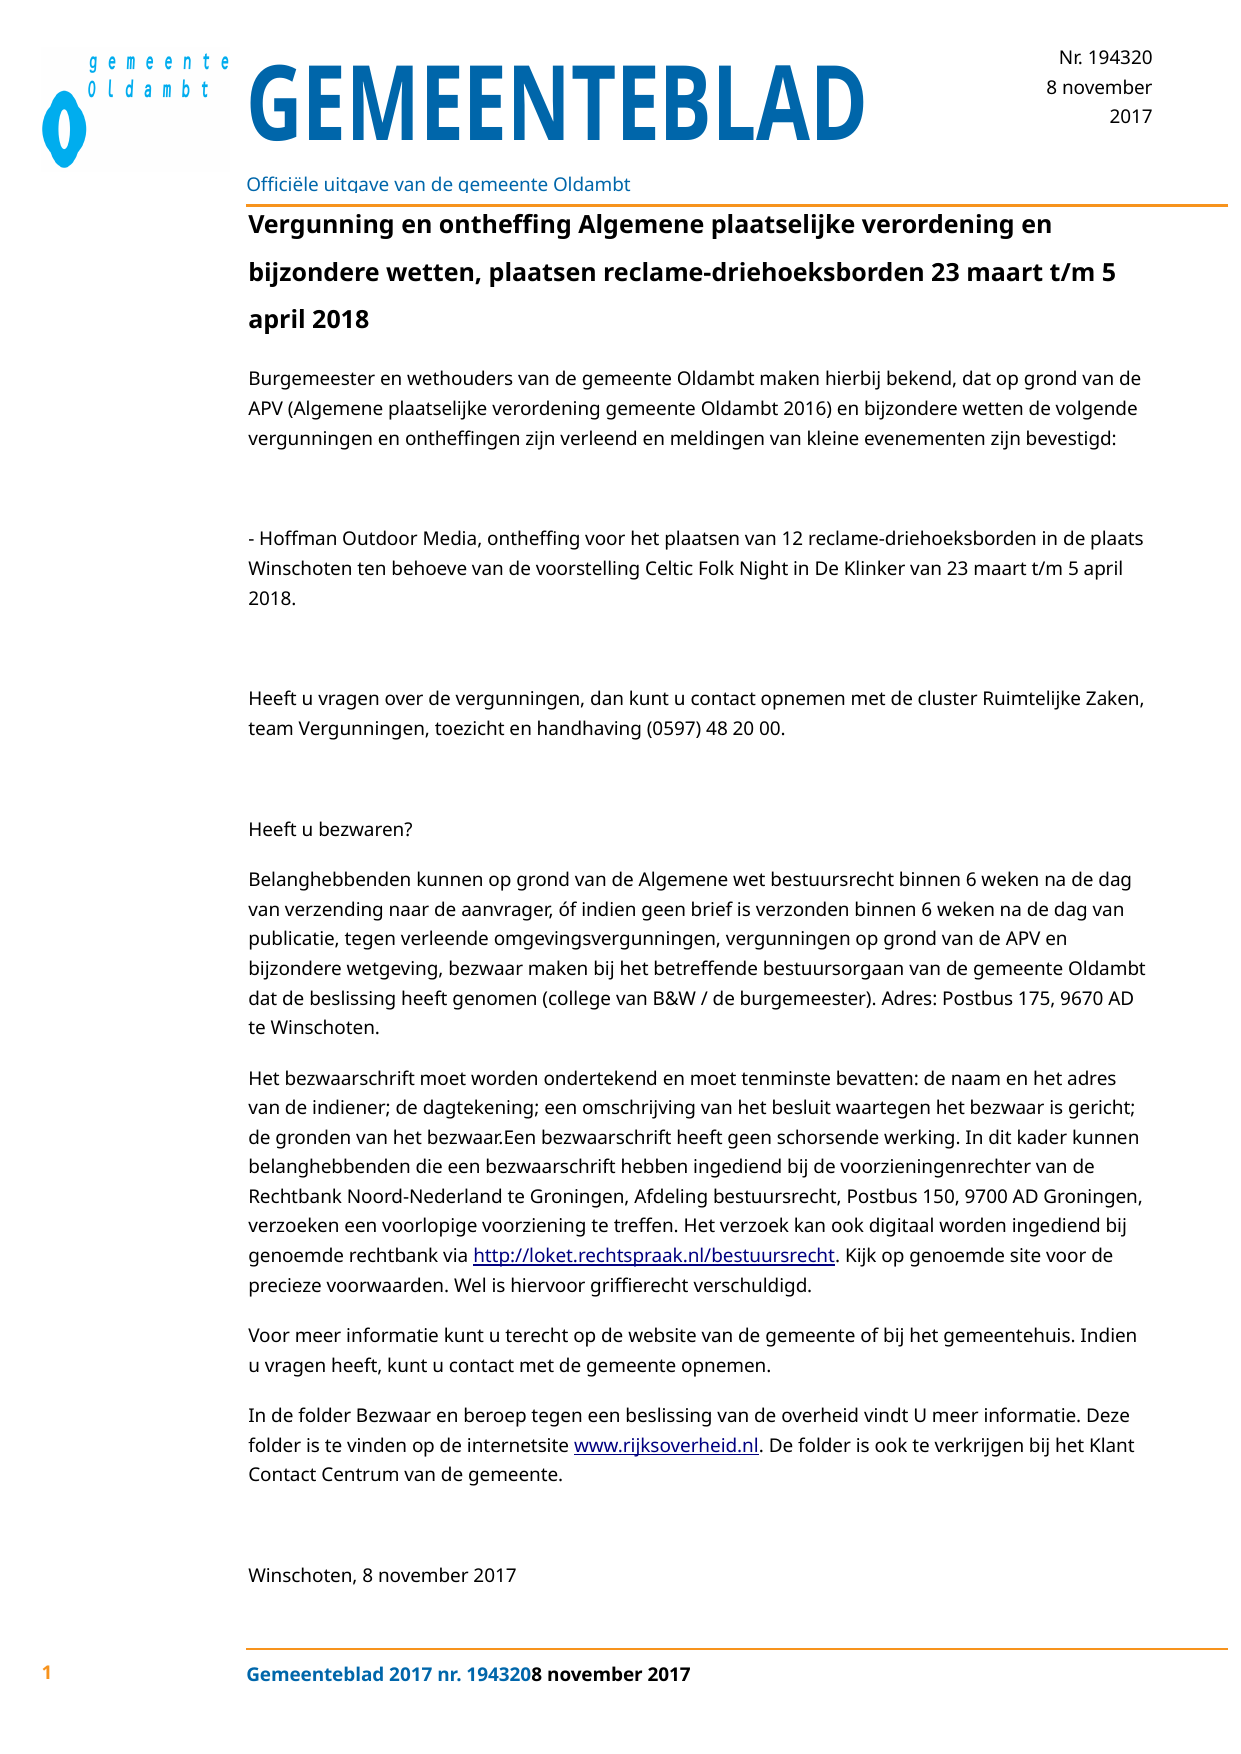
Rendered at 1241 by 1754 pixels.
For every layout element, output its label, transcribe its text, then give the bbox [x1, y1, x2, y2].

text Voor meer informatie kunt u terecht op de website van de gemeente of bij het gemeentehuis. Indien u vragen heeft, kunt u contact met de gemeente opnemen. [248, 1322, 1152, 1377]
text - Hoffman Outdoor Media, ontheffing voor het plaatsen van 12 reclame-driehoeksborden in de plaats Winschoten ten behoeve van de voorstelling Celtic Folk Night in De Klinker van 23 maart t/m 5 april 2018. [248, 526, 1152, 610]
text Belanghebbenden kunnen op grond van de Algemene wet bestuursrecht binnen 6 weken na de dag van verzending naar de aanvrager, óf indien geen brief is verzonden binnen 6 weken na de dag van publicatie, tegen verleende omgevingsvergunningen, vergunningen op grond van de APV en bijzondere wetgeving, bezwaar maken bij het betreffende bestuursorgaan van de gemeente Oldambt dat de beslissing heeft genomen (college van B&W / de burgemeester). Adres: Postbus 175, 9670 AD te Winschoten. [248, 866, 1152, 1040]
picture [41, 47, 231, 172]
text Burgemeester en wethouders van de gemeente Oldambt maken hierbij bekend, dat op grond van de APV (Algemene plaatselijke verordening gemeente Oldambt 2016) en bijzondere wetten de volgende vergunningen en ontheffingen zijn verleend en meldingen van kleine evenementen zijn bevestigd: [248, 366, 1152, 450]
text Vergunning en ontheffing Algemene plaatselijke verordening en bijzondere wetten, plaatsen reclame-driehoeksborden 23 maart t/m 5 april 2018 [248, 207, 1152, 336]
text Het bezwaarschrift moet worden ondertekend en moet tenminste bevatten: de naam en het adres van de indiener; de dagtekening; een omschrijving van het besluit waartegen het bezwaar is gericht; de gronden van het bezwaar.Een bezwaarschrift heeft geen schorsende werking. In dit kader kunnen belanghebbenden die een bezwaarschrift hebben ingediend bij de voorzieningenrechter van de Rechtbank Noord-Nederland te Groningen, Afdeling bestuursrecht, Postbus 150, 9700 AD Groningen, verzoeken een voorlopige voorziening te treffen. Het verzoek kan ook digitaal worden ingediend bij genoemde rechtbank via http://loket.rechtspraak.nl/bestuursrecht. Kijk op genoemde site voor de precieze voorwaarden. Wel is hiervoor griffierecht verschuldigd. [248, 1065, 1152, 1297]
text Heeft u vragen over de vergunningen, dan kunt u contact opnemen met de cluster Ruimtelijke Zaken, team Vergunningen, toezicht en handhaving (0597) 48 20 00. [248, 686, 1152, 741]
text Winschoten, 8 november 2017 [248, 1562, 1152, 1588]
text Heeft u bezwaren? [248, 816, 1152, 842]
text In de folder Bezwaar en beroep tegen een beslissing van de overheid vindt U meer informatie. Deze folder is te vinden op de internetsite www.rijksoverheid.nl. De folder is ook te verkrijgen bij het Klant Contact Centrum van de gemeente. [248, 1402, 1152, 1487]
